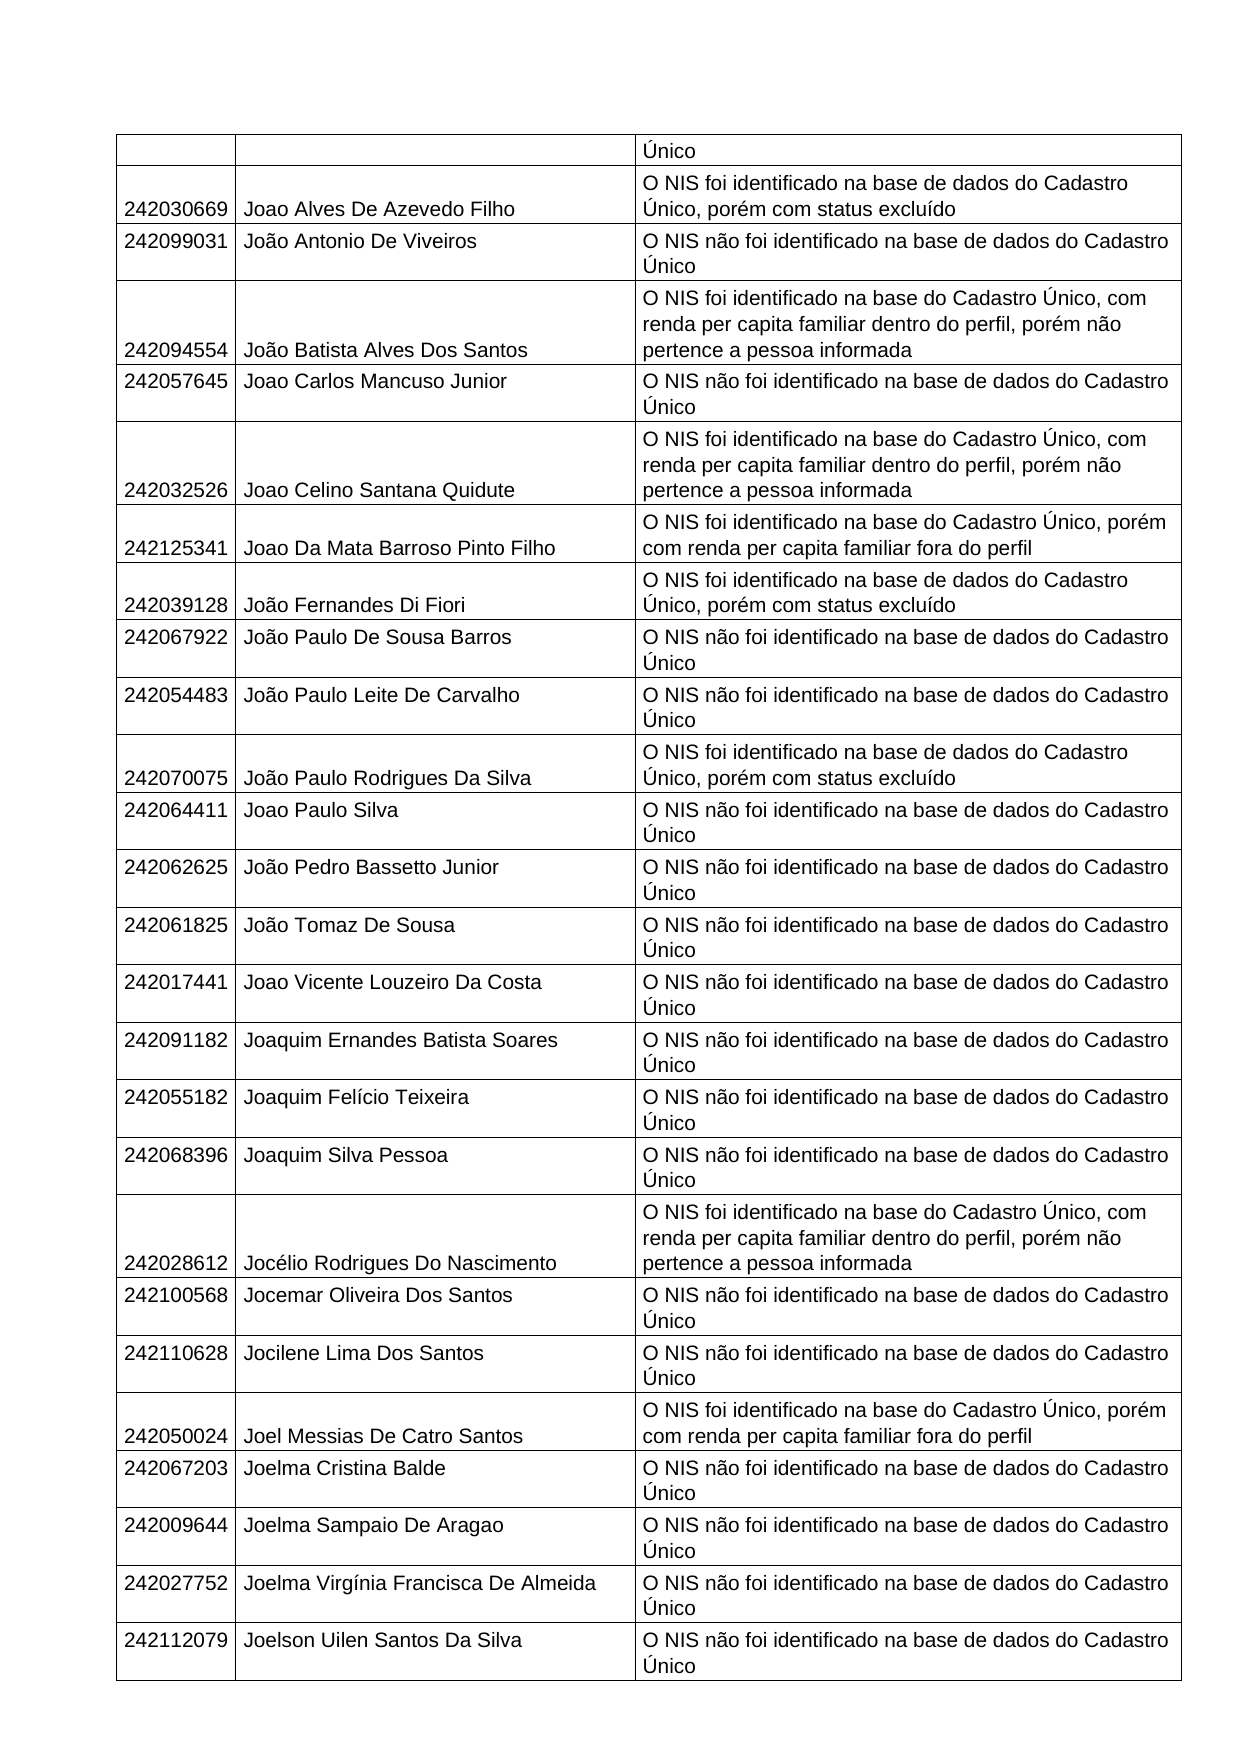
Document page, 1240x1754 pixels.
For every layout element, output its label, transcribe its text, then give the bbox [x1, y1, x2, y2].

table_cell Joaquim Felício Teixeira [236, 1080, 635, 1137]
table_cell Jocilene Lima Dos Santos [236, 1336, 635, 1392]
table_cell 242100568 [117, 1278, 235, 1335]
table_cell O NIS foi identificado na base do Cadastro Único, com renda per capita familiar dentro do perfil, porém não pertence a pessoa informada [636, 1195, 1181, 1277]
table_cell 242054483 [117, 678, 235, 734]
table_cell O NIS não foi identificado na base de dados do Cadastro Único [636, 908, 1181, 964]
table_cell Joao Paulo Silva [236, 793, 635, 849]
table_cell 242112079 [117, 1623, 235, 1680]
table_cell 242091182 [117, 1023, 235, 1079]
table_cell Jocemar Oliveira Dos Santos [236, 1278, 635, 1335]
table_cell O NIS foi identificado na base do Cadastro Único, com renda per capita familiar dentro do perfil, porém não pertence a pessoa informada [636, 422, 1181, 504]
table_cell Joao Da Mata Barroso Pinto Filho [236, 505, 635, 562]
table_cell 242070075 [117, 735, 235, 792]
table_cell O NIS não foi identificado na base de dados do Cadastro Único [636, 965, 1181, 1022]
table_cell João Batista Alves Dos Santos [236, 281, 635, 363]
table_cell O NIS não foi identificado na base de dados do Cadastro Único [636, 620, 1181, 677]
table_cell Joao Carlos Mancuso Junior [236, 365, 635, 421]
table_cell O NIS foi identificado na base do Cadastro Único, porém com renda per capita familiar fora do perfil [636, 1393, 1181, 1450]
table_cell 242028612 [117, 1195, 235, 1277]
table_cell João Fernandes Di Fiori [236, 563, 635, 619]
table_cell O NIS não foi identificado na base de dados do Cadastro Único [636, 1508, 1181, 1565]
table_cell Jocélio Rodrigues Do Nascimento [236, 1195, 635, 1277]
table_cell 242039128 [117, 563, 235, 619]
table_cell 242067922 [117, 620, 235, 677]
table_cell O NIS foi identificado na base do Cadastro Único, porém com renda per capita familiar fora do perfil [636, 505, 1181, 562]
table_cell O NIS não foi identificado na base de dados do Cadastro Único [636, 365, 1181, 421]
table_cell O NIS não foi identificado na base de dados do Cadastro Único [636, 1278, 1181, 1335]
table_cell 242099031 [117, 224, 235, 280]
table_cell O NIS não foi identificado na base de dados do Cadastro Único [636, 850, 1181, 907]
table_cell Joao Alves De Azevedo Filho [236, 166, 635, 223]
table_cell O NIS não foi identificado na base de dados do Cadastro Único [636, 1023, 1181, 1079]
table_cell 242061825 [117, 908, 235, 964]
table_cell 242027752 [117, 1566, 235, 1622]
table_cell Joaquim Ernandes Batista Soares [236, 1023, 635, 1079]
table_cell O NIS não foi identificado na base de dados do Cadastro Único [636, 793, 1181, 849]
table_cell O NIS não foi identificado na base de dados do Cadastro Único [636, 1336, 1181, 1392]
table_cell O NIS foi identificado na base de dados do Cadastro Único, porém com status excluído [636, 563, 1181, 619]
table_cell O NIS não foi identificado na base de dados do Cadastro Único [636, 1566, 1181, 1622]
table_cell Único [636, 135, 1181, 165]
table_cell 242110628 [117, 1336, 235, 1392]
table_cell 242094554 [117, 281, 235, 363]
table_cell O NIS não foi identificado na base de dados do Cadastro Único [636, 1138, 1181, 1194]
table_cell 242062625 [117, 850, 235, 907]
table_cell 242057645 [117, 365, 235, 421]
table_cell [236, 135, 635, 165]
table_cell João Paulo De Sousa Barros [236, 620, 635, 677]
table_cell João Paulo Rodrigues Da Silva [236, 735, 635, 792]
table_cell 242032526 [117, 422, 235, 504]
table_cell João Tomaz De Sousa [236, 908, 635, 964]
table_cell Joaquim Silva Pessoa [236, 1138, 635, 1194]
table_cell O NIS foi identificado na base de dados do Cadastro Único, porém com status excluído [636, 166, 1181, 223]
table_cell O NIS não foi identificado na base de dados do Cadastro Único [636, 1623, 1181, 1680]
table_cell 242009644 [117, 1508, 235, 1565]
table_cell Joao Vicente Louzeiro Da Costa [236, 965, 635, 1022]
table_cell João Paulo Leite De Carvalho [236, 678, 635, 734]
table_cell [117, 135, 235, 165]
table_cell 242055182 [117, 1080, 235, 1137]
table_cell 242017441 [117, 965, 235, 1022]
table_cell Joelson Uilen Santos Da Silva [236, 1623, 635, 1680]
table_cell 242068396 [117, 1138, 235, 1194]
table_cell O NIS foi identificado na base do Cadastro Único, com renda per capita familiar dentro do perfil, porém não pertence a pessoa informada [636, 281, 1181, 363]
table_cell 242125341 [117, 505, 235, 562]
table_cell 242030669 [117, 166, 235, 223]
table_cell Joelma Cristina Balde [236, 1451, 635, 1507]
table_cell 242067203 [117, 1451, 235, 1507]
table_cell Joelma Virgínia Francisca De Almeida [236, 1566, 635, 1622]
table_cell Joelma Sampaio De Aragao [236, 1508, 635, 1565]
table_cell O NIS não foi identificado na base de dados do Cadastro Único [636, 678, 1181, 734]
table_cell 242050024 [117, 1393, 235, 1450]
table_cell Joel Messias De Catro Santos [236, 1393, 635, 1450]
table_cell O NIS foi identificado na base de dados do Cadastro Único, porém com status excluído [636, 735, 1181, 792]
table_cell João Pedro Bassetto Junior [236, 850, 635, 907]
table_cell O NIS não foi identificado na base de dados do Cadastro Único [636, 224, 1181, 280]
table_cell Joao Celino Santana Quidute [236, 422, 635, 504]
table_cell 242064411 [117, 793, 235, 849]
table_cell João Antonio De Viveiros [236, 224, 635, 280]
table_cell O NIS não foi identificado na base de dados do Cadastro Único [636, 1080, 1181, 1137]
table_cell O NIS não foi identificado na base de dados do Cadastro Único [636, 1451, 1181, 1507]
